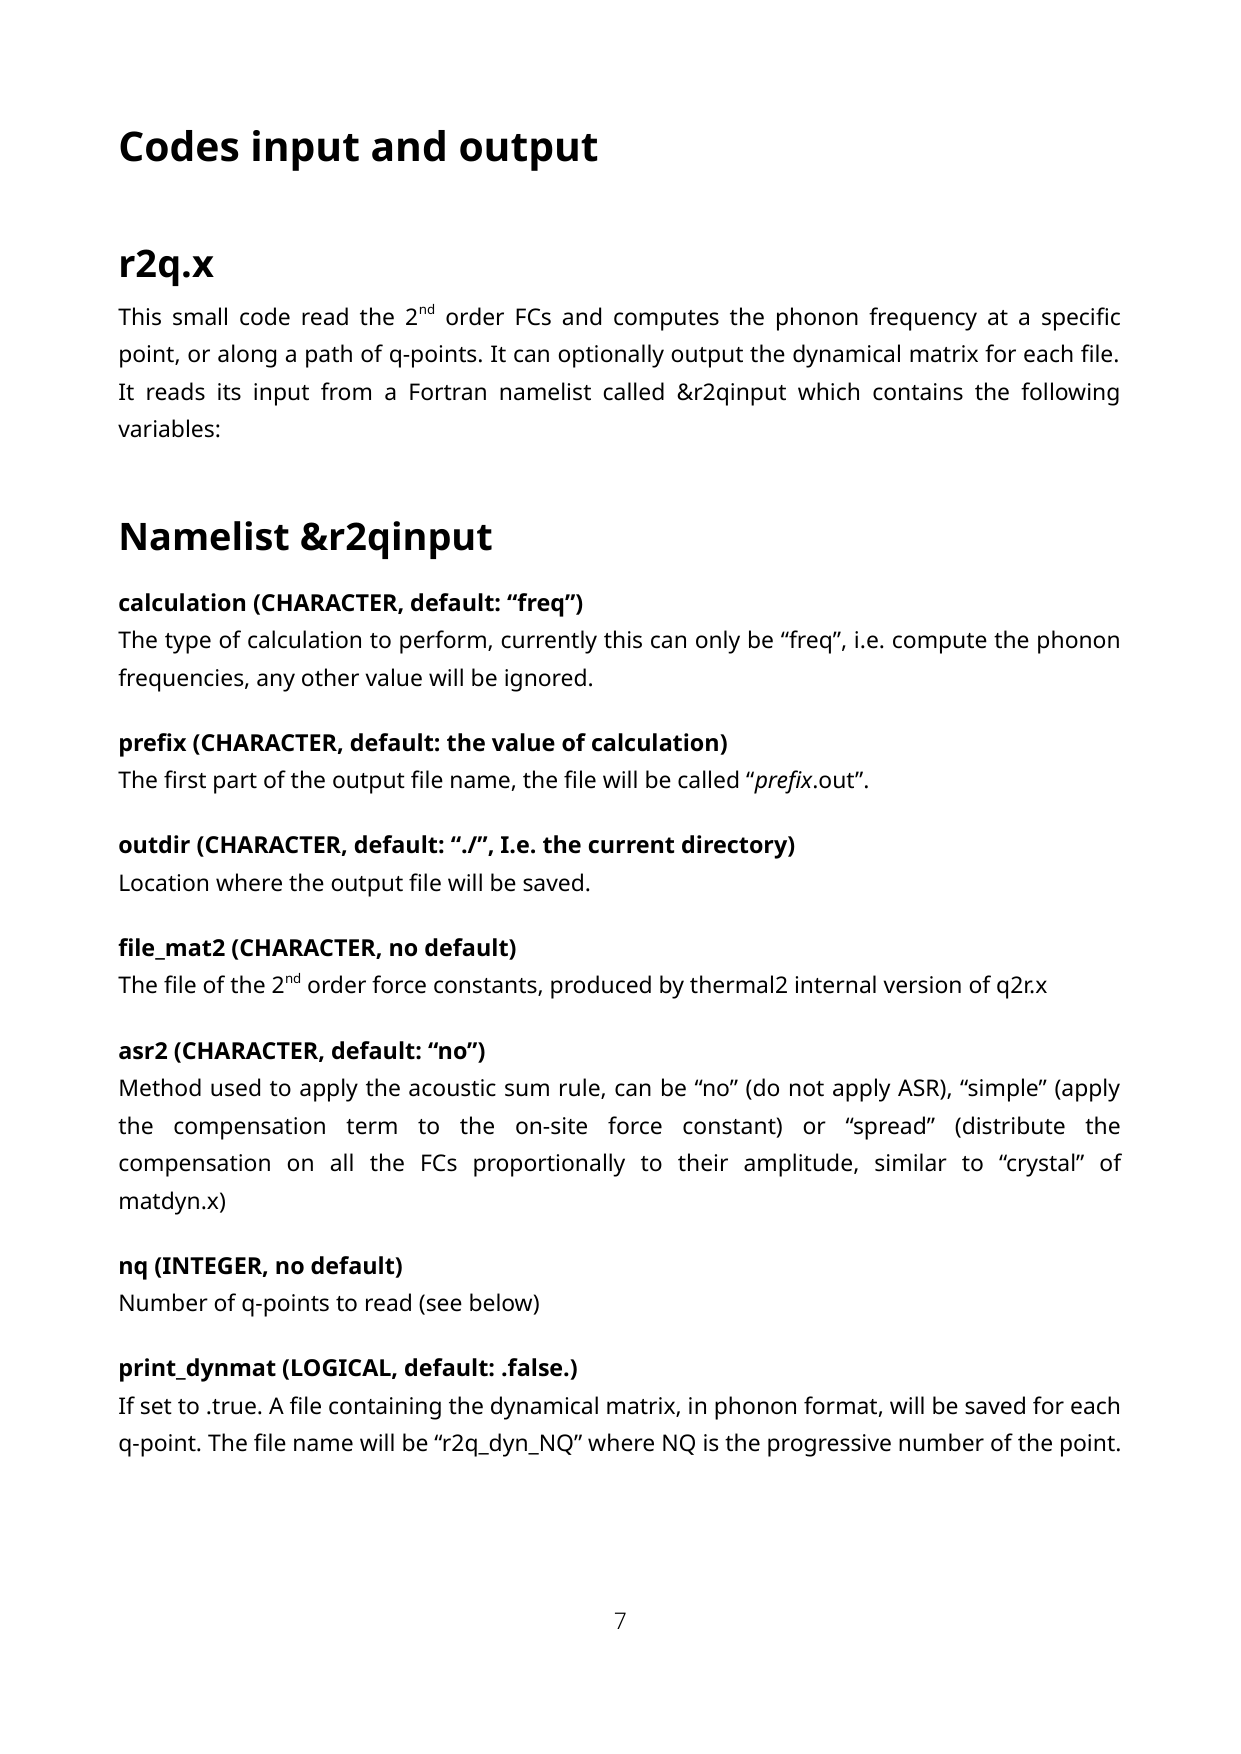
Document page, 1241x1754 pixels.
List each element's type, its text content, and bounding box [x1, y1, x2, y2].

text The file of the 2nd order force constants, produced by thermal2 internal version of q2r.x [118, 969, 1122, 1001]
subtitle print_dynmat (LOGICAL, default: .false.) [118, 1352, 1122, 1383]
text This small code read the 2nd order FCs and computes the phonon frequency at a specific point, or along a path of q-points. It can optionally output the dynamical matrix for each file. It reads its input from a Fortran namelist called &r2qinput which contains the following variables: [118, 300, 1122, 444]
text The type of calculation to perform, currently this can only be “freq”, i.e. compute the phonon frequencies, any other value will be ignored. [118, 624, 1122, 693]
text If set to .true. A file containing the dynamical matrix, in phonon format, will be saved for each q-point. The file name will be “r2q_dyn_NQ” where NQ is the progressive number of the point. [118, 1390, 1122, 1458]
text The first part of the output file name, the file will be called “prefix.out”. [118, 764, 1122, 796]
subtitle file_mat2 (CHARACTER, no default) [118, 931, 1122, 963]
subtitle Namelist &r2qinput [118, 510, 1122, 562]
text Location where the output file will be saved. [118, 867, 1122, 898]
subtitle prefix (CHARACTER, default: the value of calculation) [118, 726, 1122, 758]
subtitle asr2 (CHARACTER, default: “no”) [118, 1034, 1122, 1066]
subtitle nq (INTEGER, no default) [118, 1249, 1122, 1281]
subtitle outdir (CHARACTER, default: “./”, I.e. the current directory) [118, 829, 1122, 861]
subtitle r2q.x [118, 237, 1122, 288]
subtitle calculation (CHARACTER, default: “freq”) [118, 586, 1122, 618]
text Number of q-points to read (see below) [118, 1287, 1122, 1318]
subtitle Codes input and output [118, 118, 1122, 174]
text Method used to apply the acoustic sum rule, can be “no” (do not apply ASR), “simple” (apply the compensation term to the on-site force constant) or “spread” (distribute the compensation on all the FCs proportionally to their amplitude, similar to “crystal” of matdyn.x) [118, 1072, 1122, 1216]
